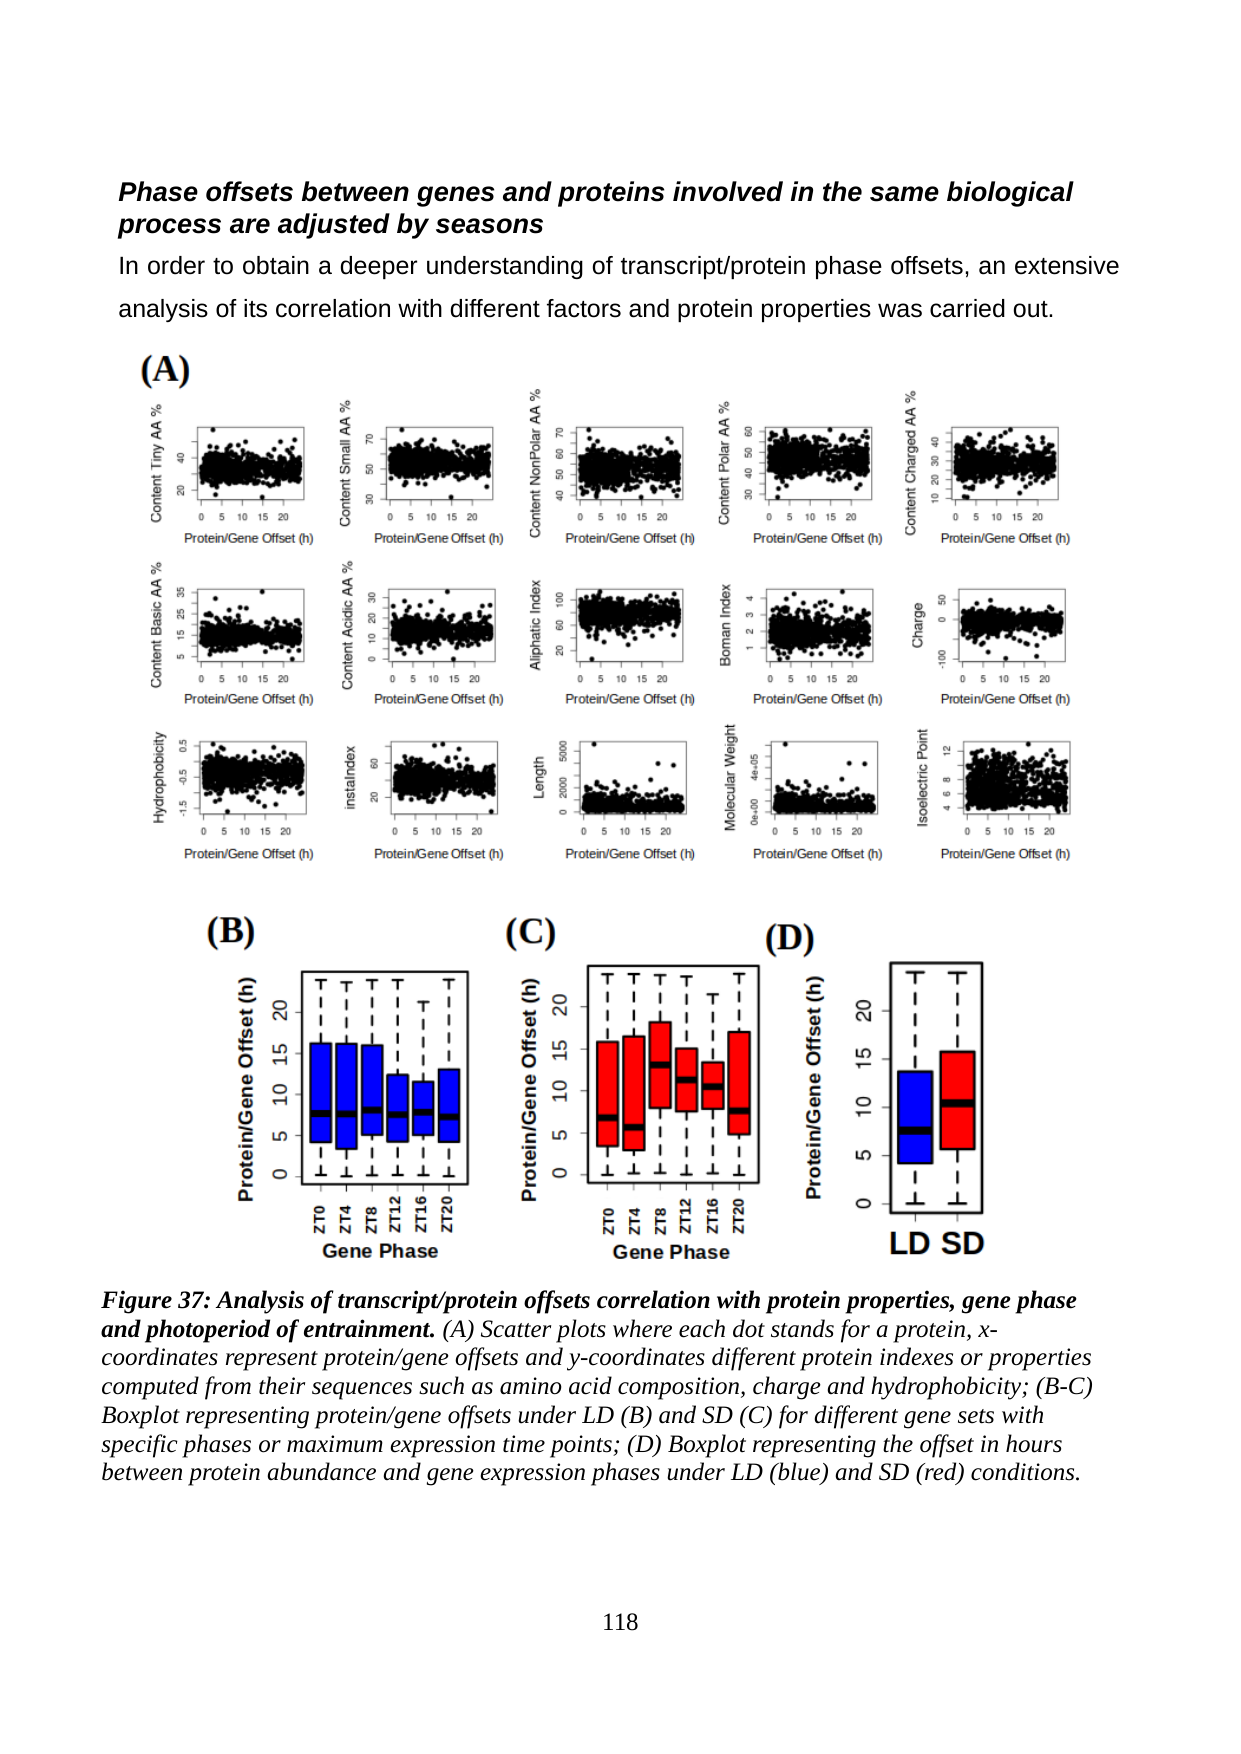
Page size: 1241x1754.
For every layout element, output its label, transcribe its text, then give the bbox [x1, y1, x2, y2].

text [101, 336, 1102, 348]
subtitle Phase offsets between genes and proteins involved in the same biological process are adjusted by seasons [118, 176, 1122, 239]
text [101, 1486, 1102, 1579]
text Figure 37: Analysis of transcript/protein offsets correlation with protein properties, gene phase and photoperiod of entrainment. (A) Scatter plots where each dot stands for a protein, x-coordinates represent protein/gene offsets and y-coordinates different protein indexes or properties computed from their sequences such as amino acid composition, charge and hydrophobicity; (B-C) Boxplot representing protein/gene offsets under LD (B) and SD (C) for different gene sets with specific phases or maximum expression time points; (D) Boxplot representing the offset in hours between protein abundance and gene expression phases under LD (blue) and SD (red) conditions. [101, 348, 1102, 1486]
text In order to obtain a deeper understanding of transcript/protein phase offsets, an extensive analysis of its correlation with different factors and protein properties was carried out. [118, 251, 1122, 323]
picture [111, 349, 1112, 1285]
